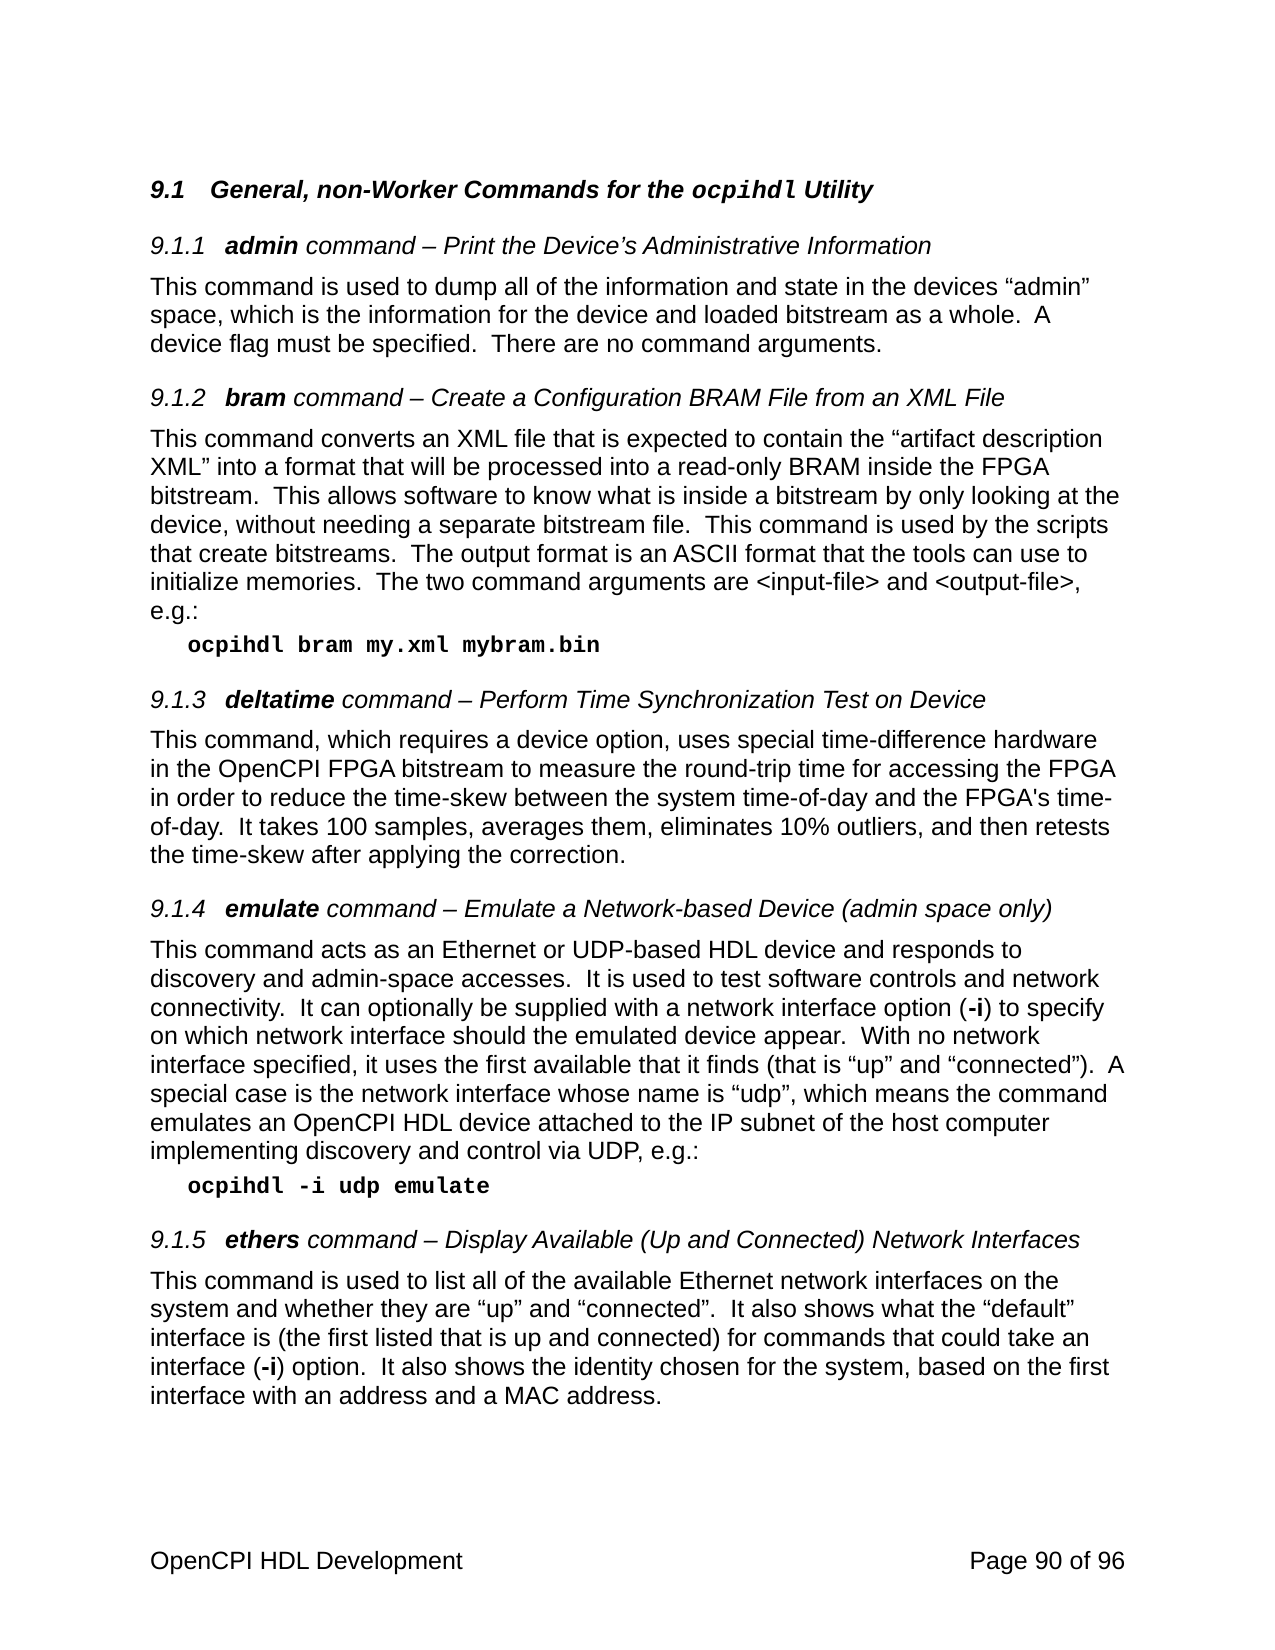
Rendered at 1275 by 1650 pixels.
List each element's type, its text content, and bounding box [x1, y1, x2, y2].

text ocpihdl bram my.xml mybram.bin [187, 634, 1125, 660]
text This command is used to list all of the available Ethernet network interfaces on the system and whether they are “up” and “connected”. It also shows what the “default” interface is (the first listed that is up and connected) for commands that could take an interface (-i) option. It also shows the identity chosen for the system, based on the first interface with an address and a MAC address. [150, 1266, 1125, 1409]
text This command acts as an Ethernet or UDP-based HDL device and responds to discovery and admin-space accesses. It is used to test software controls and network connectivity. It can optionally be supplied with a network interface option (-i) to specify on which network interface should the emulated device appear. With no network interface specified, it uses the first available that it finds (that is “up” and “connected”). A special case is the network interface whose name is “udp”, which means the command emulates an OpenCPI HDL device attached to the IP subnet of the host computer implementing discovery and control via UDP, e.g.: [150, 935, 1125, 1165]
subtitle bram command – Create a Configuration BRAM File from an XML File [150, 383, 1125, 412]
text This command, which requires a device option, uses special time-difference hardware in the OpenCPI FPGA bitstream to measure the round-trip time for accessing the FPGA in order to reduce the time-skew between the system time-of-day and the FPGA's time-of-day. It takes 100 samples, averages them, eliminates 10% outliers, and then retests the time-skew after applying the correction. [150, 726, 1125, 869]
text This command converts an XML file that is expected to contain the “artifact description XML” into a format that will be processed into a read-only BRAM inside the FPGA bitstream. This allows software to know what is inside a bitstream by only looking at the device, without needing a separate bitstream file. This command is used by the scripts that create bitstreams. The output format is an ASCII format that the tools can use to initialize memories. The two command arguments are <input-file> and <output-file>, e.g.: [150, 424, 1125, 625]
subtitle ethers command – Display Available (Up and Connected) Network Interfaces [150, 1225, 1125, 1254]
text This command is used to dump all of the information and state in the devices “admin” space, which is the information for the device and loaded bitstream as a whole. A device flag must be specified. There are no command arguments. [150, 272, 1125, 358]
subtitle General, non-Worker Commands for the ocpihdl Utility [150, 175, 1125, 206]
subtitle emulate command – Emulate a Network-based Device (admin space only) [150, 894, 1125, 923]
text ocpihdl -i udp emulate [187, 1174, 1125, 1200]
subtitle deltatime command – Perform Time Synchronization Test on Device [150, 685, 1125, 713]
subtitle admin command – Print the Device’s Administrative Information [150, 231, 1125, 260]
